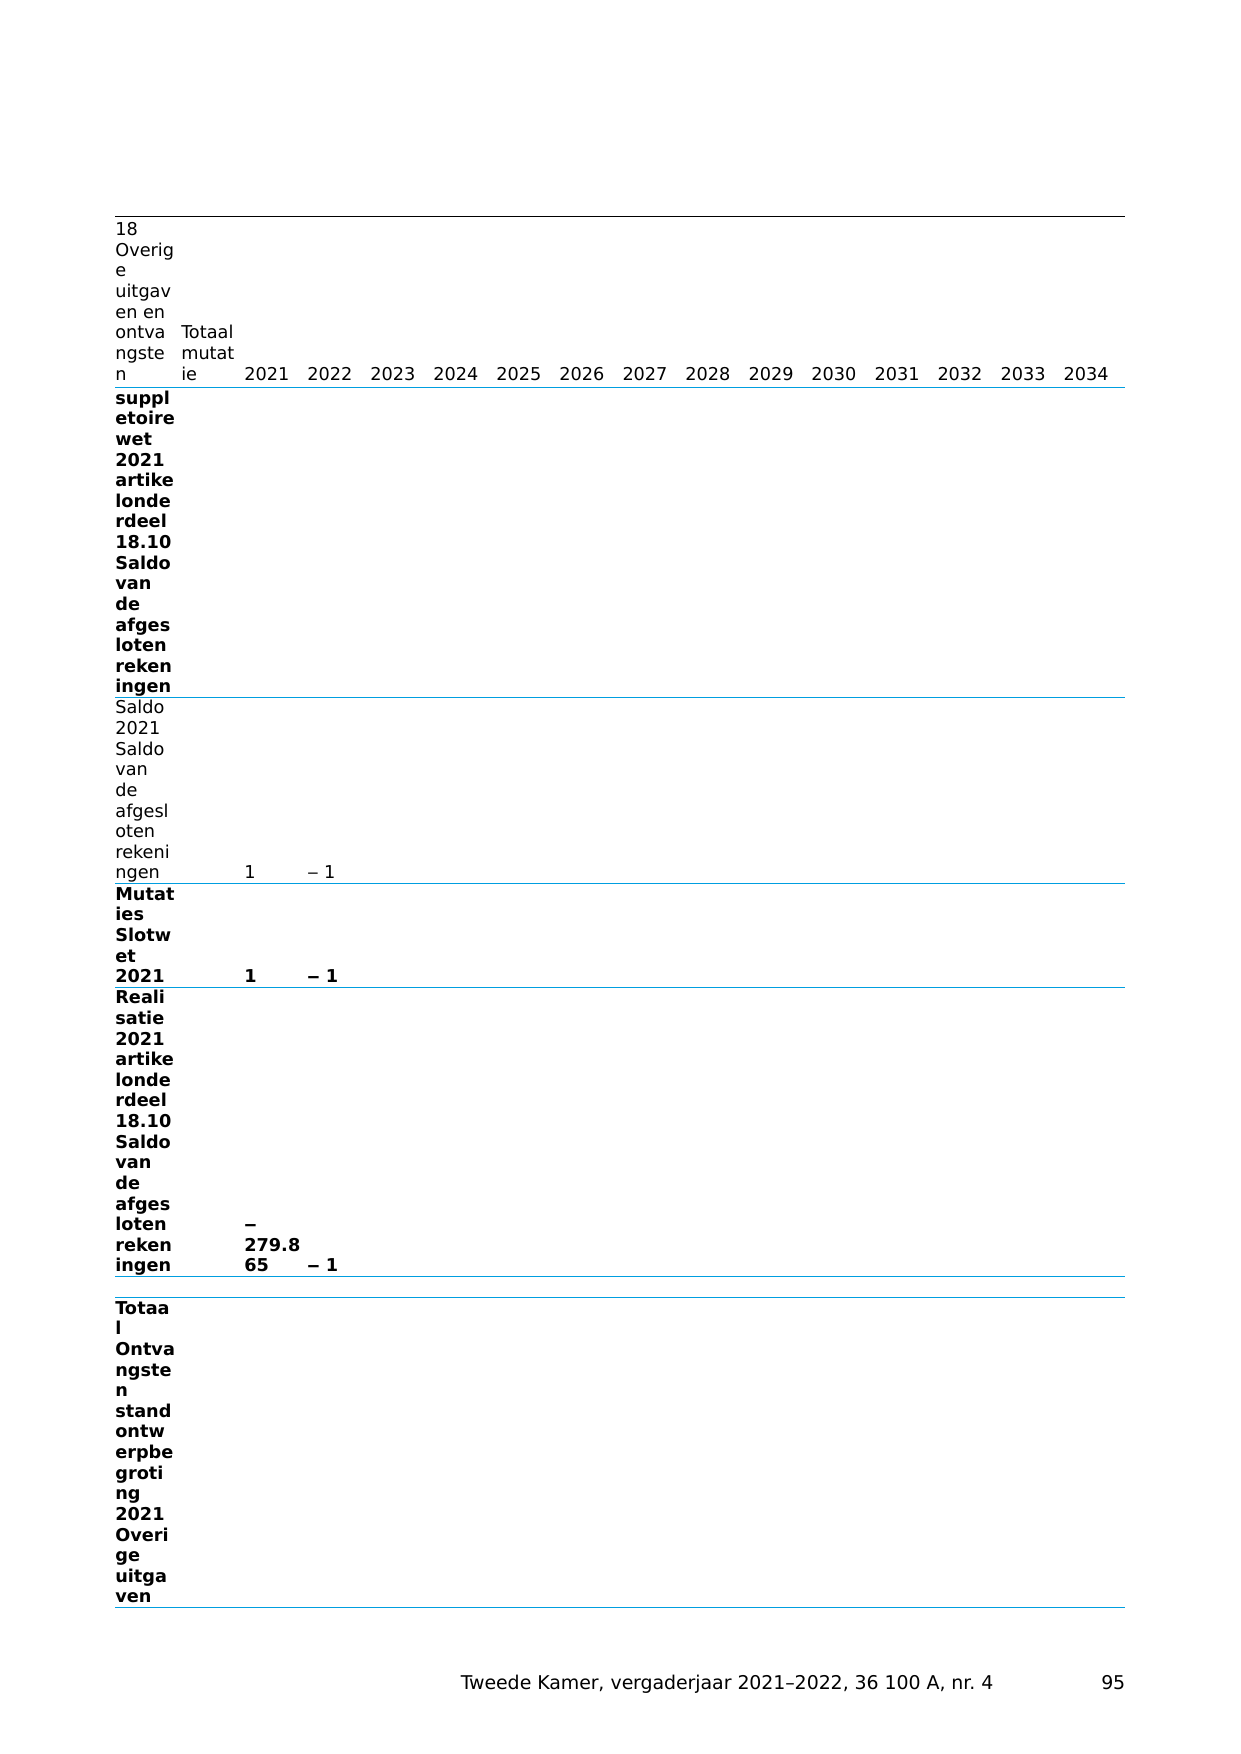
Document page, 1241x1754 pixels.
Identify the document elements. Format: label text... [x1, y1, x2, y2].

table_cell [1060, 1277, 1125, 1297]
table_cell [934, 988, 997, 1276]
table_cell [241, 1277, 304, 1297]
table_cell [367, 884, 430, 987]
table_cell 2024 [430, 217, 493, 387]
table_cell [998, 1298, 1060, 1607]
table_cell [178, 1277, 241, 1297]
table_cell [998, 988, 1060, 1276]
table_cell 18 Overige uitgaven en ontvangsten [115, 217, 178, 387]
table_cell Totaal Ontvangsten stand ontwerpbegroting 2021 Overige uitgaven [115, 1298, 178, 1607]
table_cell [808, 884, 871, 987]
table_cell [367, 988, 430, 1276]
table_cell 2032 [934, 217, 997, 387]
table_cell Saldo 2021 Saldo van de afgesloten rekeningen [115, 698, 178, 883]
table_cell [934, 698, 997, 883]
table_cell ‒ 1 [304, 884, 367, 987]
table_cell [934, 1277, 997, 1297]
table_cell 1 [241, 884, 304, 987]
table_cell 2023 [367, 217, 430, 387]
table_cell ‒ 1 [304, 698, 367, 883]
table_cell 2030 [808, 217, 871, 387]
table_cell [1060, 988, 1125, 1276]
table_cell 2029 [745, 217, 808, 387]
table_cell suppletoire wet 2021 artikelonderdeel 18.10 Saldo van de afgesloten rekeningen [115, 388, 178, 697]
table_cell [871, 698, 934, 883]
table_cell 2021 [241, 217, 304, 387]
table_cell [304, 1277, 367, 1297]
table_cell [682, 884, 745, 987]
table_cell [115, 1277, 178, 1297]
table_cell [493, 884, 556, 987]
table_cell ‒ 1 [304, 988, 367, 1276]
table_cell 2034 [1060, 217, 1125, 387]
table_cell [682, 388, 745, 697]
table_cell [556, 388, 619, 697]
table_cell Totaal mutatie [178, 217, 241, 387]
table_cell 2022 [304, 217, 367, 387]
table_cell [304, 1298, 367, 1607]
table_cell Mutaties Slotwet 2021 [115, 884, 178, 987]
table_cell [556, 988, 619, 1276]
table_cell [1060, 388, 1125, 697]
table_cell [1060, 884, 1125, 987]
table_cell [682, 698, 745, 883]
table_cell [367, 388, 430, 697]
table_cell [808, 388, 871, 697]
table_cell [745, 388, 808, 697]
table_cell [178, 1298, 241, 1607]
table_cell [556, 1298, 619, 1607]
table_cell 2031 [871, 217, 934, 387]
table_cell [871, 988, 934, 1276]
table_cell 2025 [493, 217, 556, 387]
table_cell [619, 388, 682, 697]
table_cell [430, 388, 493, 697]
table_cell [871, 884, 934, 987]
table_header Tabel 8 Artikel 18 Overige uitgaven en ontvangsten [115, 191, 1125, 216]
table_cell [619, 1298, 682, 1607]
table_cell [556, 698, 619, 883]
table_cell [934, 884, 997, 987]
table_cell [430, 1298, 493, 1607]
table_cell [493, 388, 556, 697]
table_cell [241, 388, 304, 697]
table_cell [619, 884, 682, 987]
table_cell [367, 1298, 430, 1607]
table_cell [430, 698, 493, 883]
table_cell [178, 698, 241, 883]
table_cell [619, 1277, 682, 1297]
table_cell [934, 388, 997, 697]
table_cell [556, 1277, 619, 1297]
table_cell 2033 [998, 217, 1060, 387]
table_cell [1060, 1298, 1125, 1607]
table_cell [998, 884, 1060, 987]
table_cell [745, 988, 808, 1276]
table_cell [745, 1298, 808, 1607]
table_cell [871, 1277, 934, 1297]
table_cell [808, 1277, 871, 1297]
table_cell [619, 698, 682, 883]
table_cell 2027 [619, 217, 682, 387]
table_cell [241, 1298, 304, 1607]
table_cell 2028 [682, 217, 745, 387]
table_cell [871, 388, 934, 697]
table_cell [178, 388, 241, 697]
table_cell [430, 884, 493, 987]
table_cell [998, 1277, 1060, 1297]
table_cell [808, 698, 871, 883]
table_cell [998, 388, 1060, 697]
table_cell [808, 1298, 871, 1607]
table_cell [430, 988, 493, 1276]
table_cell [367, 1277, 430, 1297]
table_cell [682, 988, 745, 1276]
table_cell [934, 1298, 997, 1607]
table_cell [493, 698, 556, 883]
table_cell [493, 1277, 556, 1297]
table_cell [556, 884, 619, 987]
table_cell [367, 698, 430, 883]
table_cell [745, 884, 808, 987]
table_cell 2026 [556, 217, 619, 387]
table_cell [619, 988, 682, 1276]
table_cell [1060, 698, 1125, 883]
table_cell [178, 884, 241, 987]
table_cell [304, 388, 367, 697]
table_cell Realisatie 2021 artikelonderdeel 18.10 Saldo van de afgesloten rekeningen [115, 988, 178, 1276]
table_cell 1 [241, 698, 304, 883]
table_cell [998, 698, 1060, 883]
table_cell [808, 988, 871, 1276]
table_cell [430, 1277, 493, 1297]
table_cell [682, 1277, 745, 1297]
table_cell [745, 1277, 808, 1297]
table_cell [178, 988, 241, 1276]
table_cell [745, 698, 808, 883]
table_cell [493, 988, 556, 1276]
table_cell ‒ 279.865 [241, 988, 304, 1276]
table_cell [871, 1298, 934, 1607]
table_cell [682, 1298, 745, 1607]
table_cell [493, 1298, 556, 1607]
